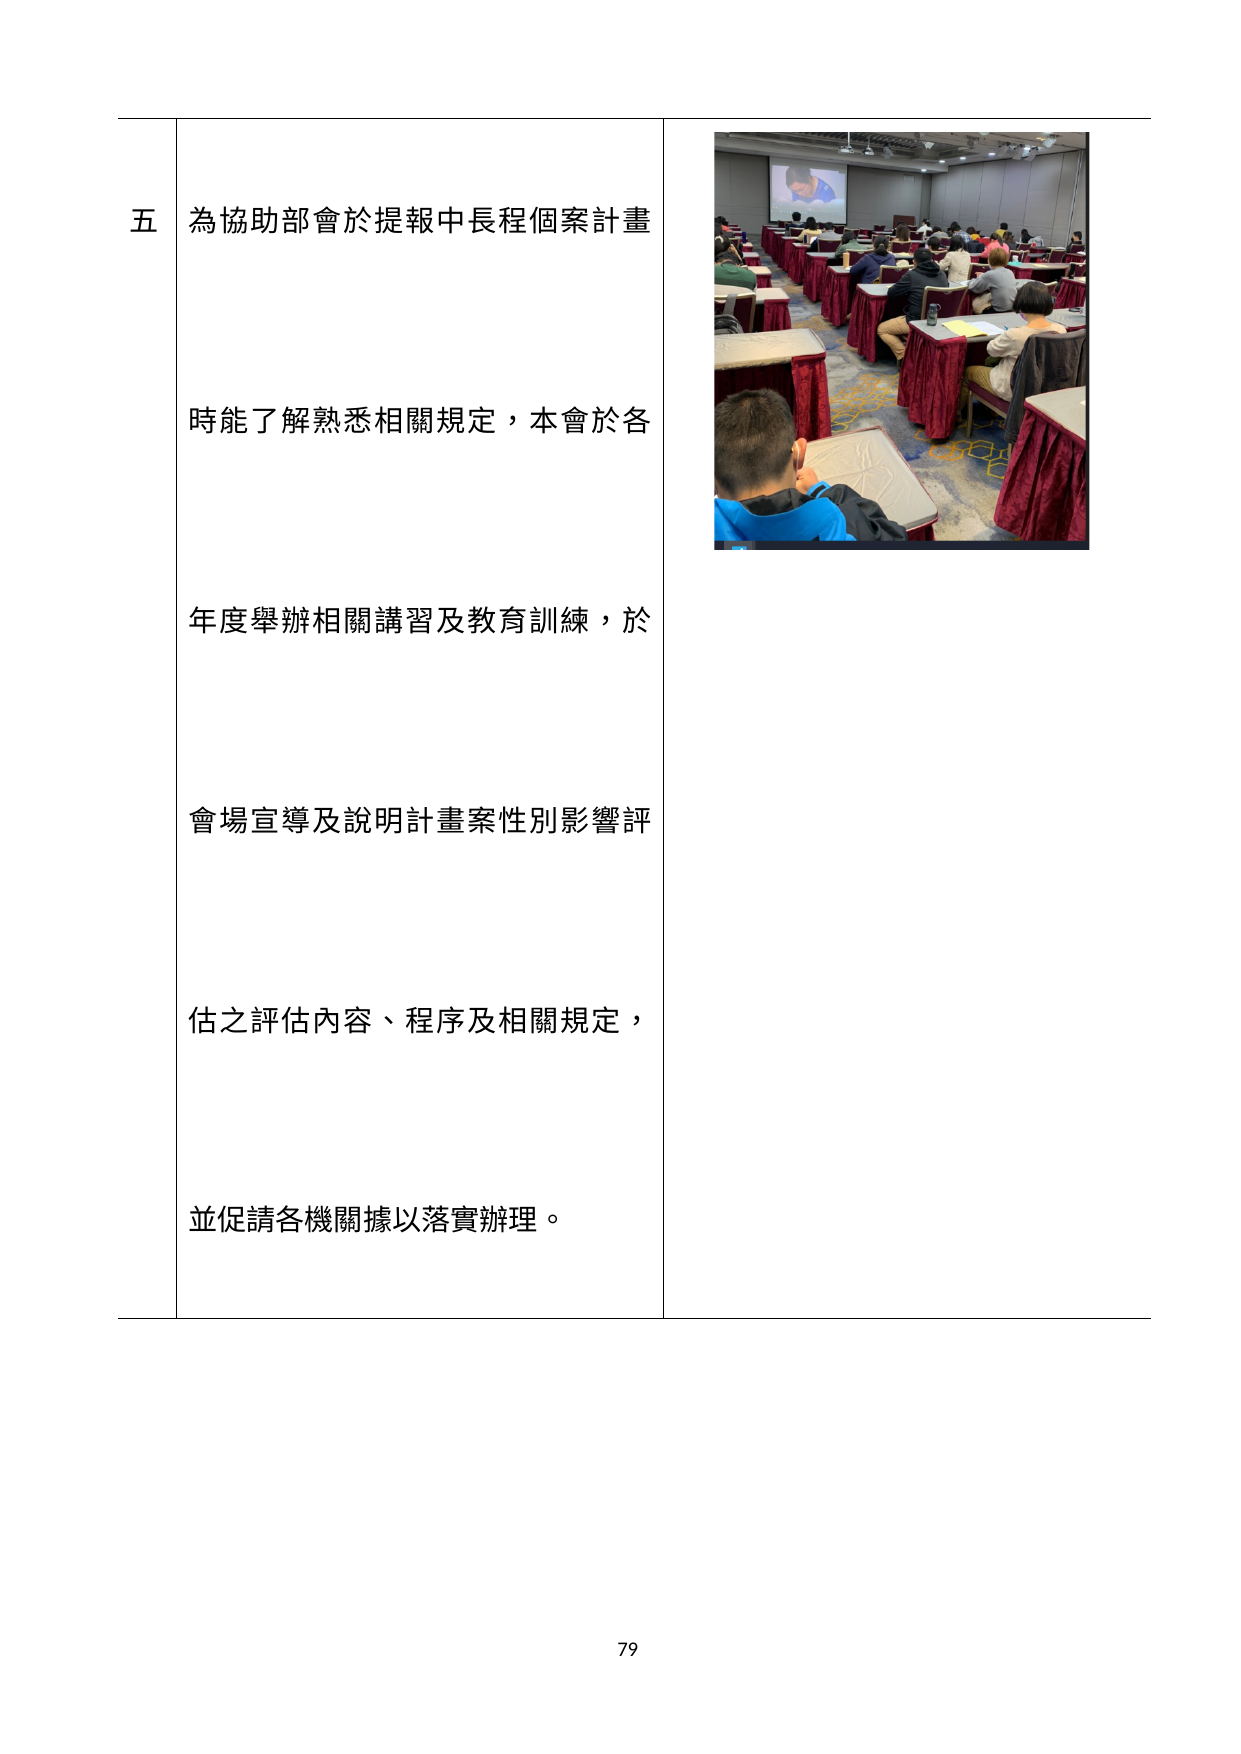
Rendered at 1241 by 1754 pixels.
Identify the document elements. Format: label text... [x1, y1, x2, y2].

table_cell [664, 119, 1151, 1318]
table_cell 為協助部會於提報中長程個案計畫時能了解熟悉相關規定，本會於各年度舉辦相關講習及教育訓練，於會場宣導及說明計畫案性別影響評估之評估內容、程序及相關規定，並促請各機關據以落實辦理。 [177, 119, 663, 1318]
picture [714, 132, 1090, 550]
table_cell 五 [118, 119, 176, 1318]
